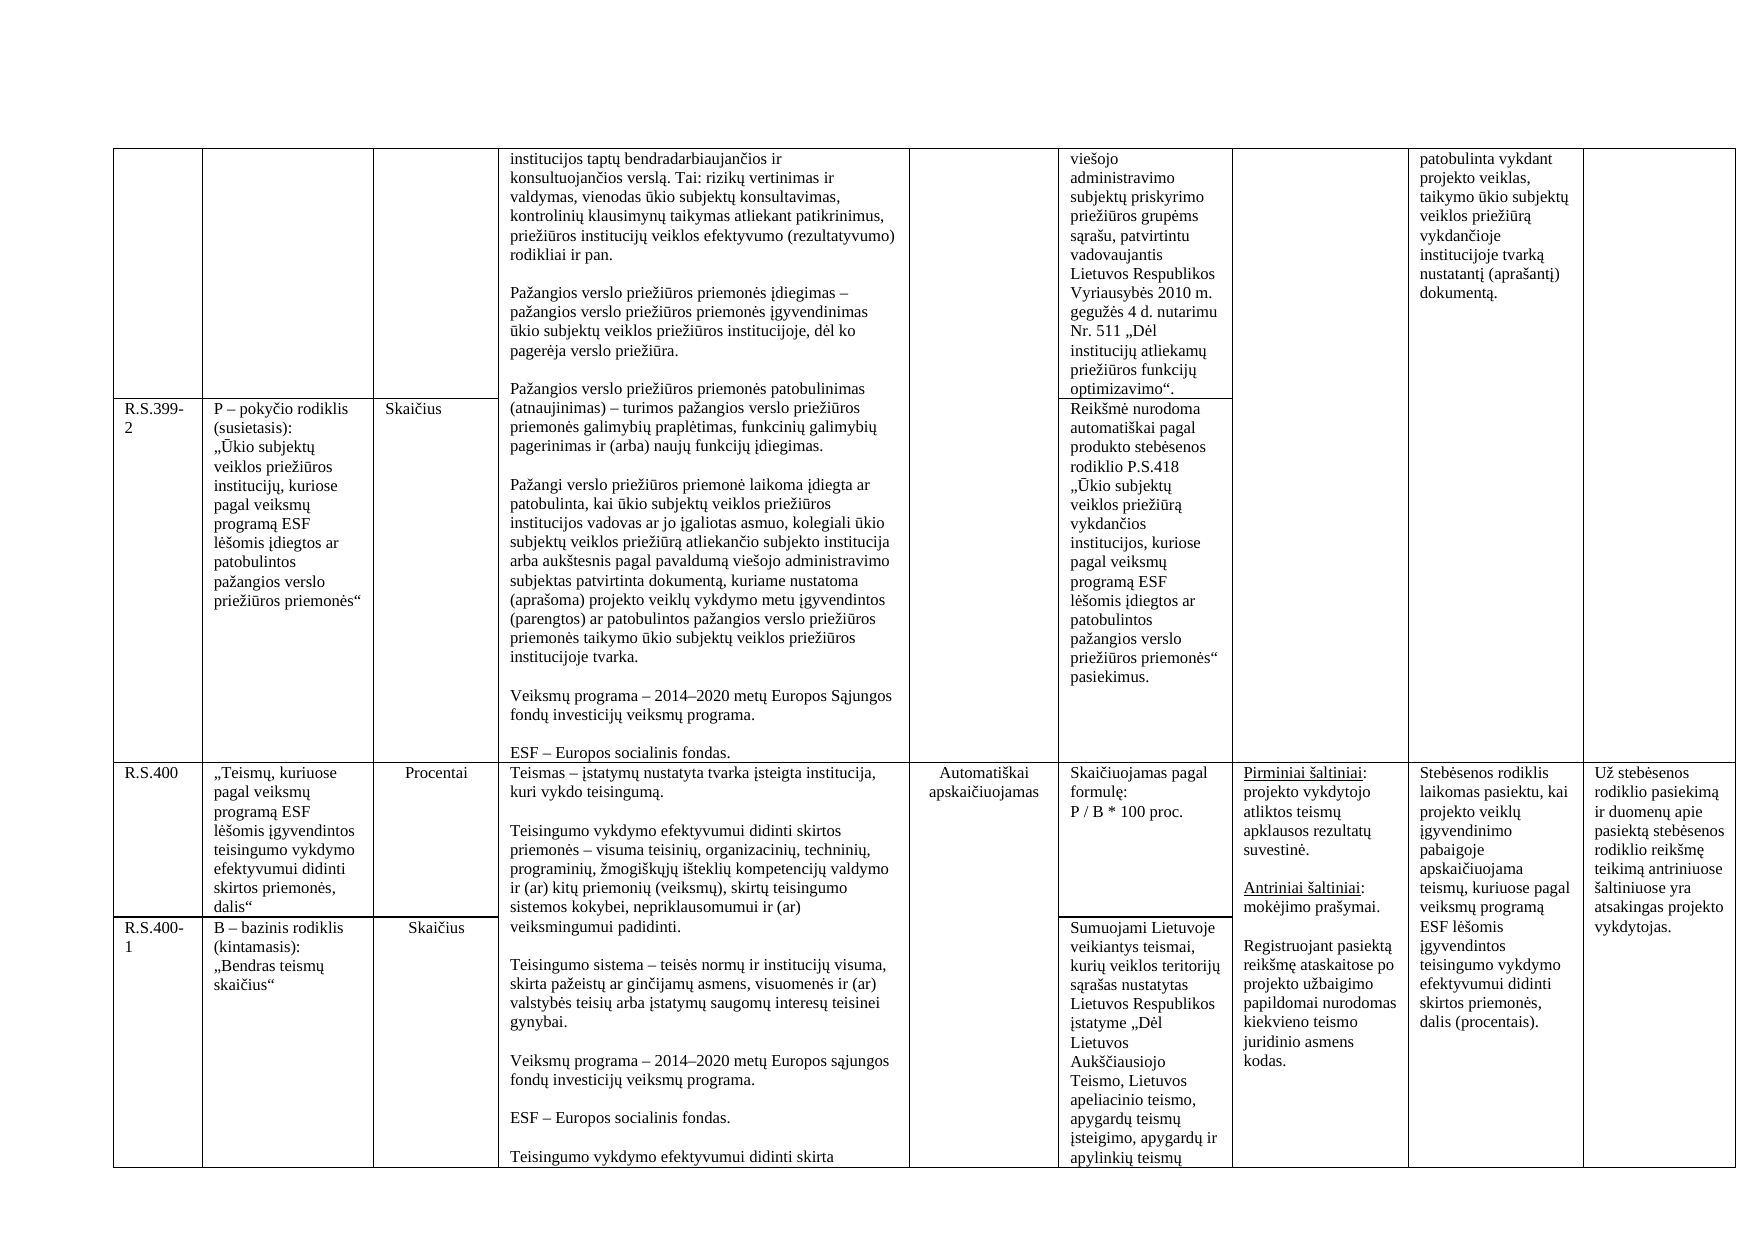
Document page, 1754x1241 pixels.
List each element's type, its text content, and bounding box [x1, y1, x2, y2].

table_cell Stebėsenos rodiklis laikomas pasiektu, kai projekto veiklų įgyvendinimo pabaigoje apskaičiuojama teismų, kuriuose pagal veiksmų programą ESF lėšomis įgyvendintos teisingumo vykdymo efektyvumui didinti skirtos priemonės, dalis (procentais). [1409, 763, 1583, 1167]
table_cell Procentai [374, 763, 498, 916]
table_cell „Teismų, kuriuose pagal veiksmų programą ESF lėšomis įgyvendintos teisingumo vykdymo efektyvumui didinti skirtos priemonės, dalis“ [203, 763, 373, 916]
table_cell [374, 149, 498, 398]
table_cell P – pokyčio rodiklis (susietasis): „Ūkio subjektų veiklos priežiūros institucijų, kuriose pagal veiksmų programą ESF lėšomis įdiegtos ar patobulintos pažangios verslo priežiūros priemonės“ [203, 399, 373, 762]
table_cell [203, 149, 373, 398]
table_cell R.S.400 [114, 763, 202, 916]
table_cell patobulinta vykdant projekto veiklas, taikymo ūkio subjektų veiklos priežiūrą vykdančioje institucijoje tvarką nustatantį (aprašantį) dokumentą. [1409, 149, 1583, 762]
table_cell Skaičiuojamas pagal formulę: P / B * 100 proc. [1059, 763, 1232, 916]
table_cell Skaičius [374, 918, 498, 1167]
table_cell institucijos taptų bendradarbiaujančios ir konsultuojančios verslą. Tai: rizikų vertinimas ir valdymas, vienodas ūkio subjektų konsultavimas, kontrolinių klausimynų taikymas atliekant patikrinimus, priežiūros institucijų veiklos efektyvumo (rezultatyvumo) rodikliai ir pan. Pažangios verslo priežiūros priemonės įdiegimas – pažangios verslo priežiūros priemonės įgyvendinimas ūkio subjektų veiklos priežiūros institucijoje, dėl ko pagerėja verslo priežiūra. Pažangios verslo priežiūros priemonės patobulinimas (atnaujinimas) – turimos pažangios verslo priežiūros priemonės galimybių praplėtimas, funkcinių galimybių pagerinimas ir (arba) naujų funkcijų įdiegimas. Pažangi verslo priežiūros priemonė laikoma įdiegta ar patobulinta, kai ūkio subjektų veiklos priežiūros institucijos vadovas ar jo įgaliotas asmuo, kolegiali ūkio subjektų veiklos priežiūrą atliekančio subjekto institucija arba aukštesnis pagal pavaldumą viešojo administravimo subjektas patvirtinta dokumentą, kuriame nustatoma (aprašoma) projekto veiklų vykdymo metu įgyvendintos (parengtos) ar patobulintos pažangios verslo priežiūros priemonės taikymo ūkio subjektų veiklos priežiūros institucijoje tvarka. Veiksmų programa – 2014–2020 metų Europos Sąjungos fondų investicijų veiksmų programa. ESF – Europos socialinis fondas. [499, 149, 909, 762]
table_cell Teismas – įstatymų nustatyta tvarka įsteigta institucija, kuri vykdo teisingumą. Teisingumo vykdymo efektyvumui didinti skirtos priemonės – visuma teisinių, organizacinių, techninių, programinių, žmogiškųjų išteklių kompetencijų valdymo ir (ar) kitų priemonių (veiksmų), skirtų teisingumo sistemos kokybei, nepriklausomumui ir (ar) veiksmingumui padidinti. Teisingumo sistema – teisės normų ir institucijų visuma, skirta pažeistų ar ginčijamų asmens, visuomenės ir (ar) valstybės teisių arba įstatymų saugomų interesų teisinei gynybai. Veiksmų programa – 2014–2020 metų Europos sąjungos fondų investicijų veiksmų programa. ESF – Europos socialinis fondas. Teisingumo vykdymo efektyvumui didinti skirta [499, 763, 909, 1167]
table_cell viešojo administravimo subjektų priskyrimo priežiūros grupėms sąrašu, patvirtintu vadovaujantis Lietuvos Respublikos Vyriausybės 2010 m. gegužės 4 d. nutarimu Nr. 511 „Dėl institucijų atliekamų priežiūros funkcijų optimizavimo“. [1059, 149, 1232, 398]
table_cell Reikšmė nurodoma automatiškai pagal produkto stebėsenos rodiklio P.S.418 „Ūkio subjektų veiklos priežiūrą vykdančios institucijos, kuriose pagal veiksmų programą ESF lėšomis įdiegtos ar patobulintos pažangios verslo priežiūros priemonės“ pasiekimus. [1059, 399, 1232, 762]
table_cell [1233, 149, 1408, 762]
table_cell R.S.399-2 [114, 399, 202, 762]
table_cell Sumuojami Lietuvoje veikiantys teismai, kurių veiklos teritorijų sąrašas nustatytas Lietuvos Respublikos įstatyme „Dėl Lietuvos Aukščiausiojo Teismo, Lietuvos apeliacinio teismo, apygardų teismų įsteigimo, apygardų ir apylinkių teismų [1059, 918, 1232, 1167]
table_cell [114, 149, 202, 398]
table_cell B – bazinis rodiklis (kintamasis): „Bendras teismų skaičius“ [203, 918, 373, 1167]
table_cell Pirminiai šaltiniai: projekto vykdytojo atliktos teismų apklausos rezultatų suvestinė. Antriniai šaltiniai: mokėjimo prašymai. Registruojant pasiektą reikšmę ataskaitose po projekto užbaigimo papildomai nurodomas kiekvieno teismo juridinio asmens kodas. [1233, 763, 1408, 1167]
table_cell Skaičius [374, 399, 498, 762]
table_cell R.S.400-1 [114, 918, 202, 1167]
table_cell [1584, 149, 1735, 762]
table_cell Automatiškai apskaičiuojamas [910, 763, 1058, 1167]
table_cell Už stebėsenos rodiklio pasiekimą ir duomenų apie pasiektą stebėsenos rodiklio reikšmę teikimą antriniuose šaltiniuose yra atsakingas projekto vykdytojas. [1584, 763, 1735, 1167]
table_cell [910, 149, 1058, 762]
